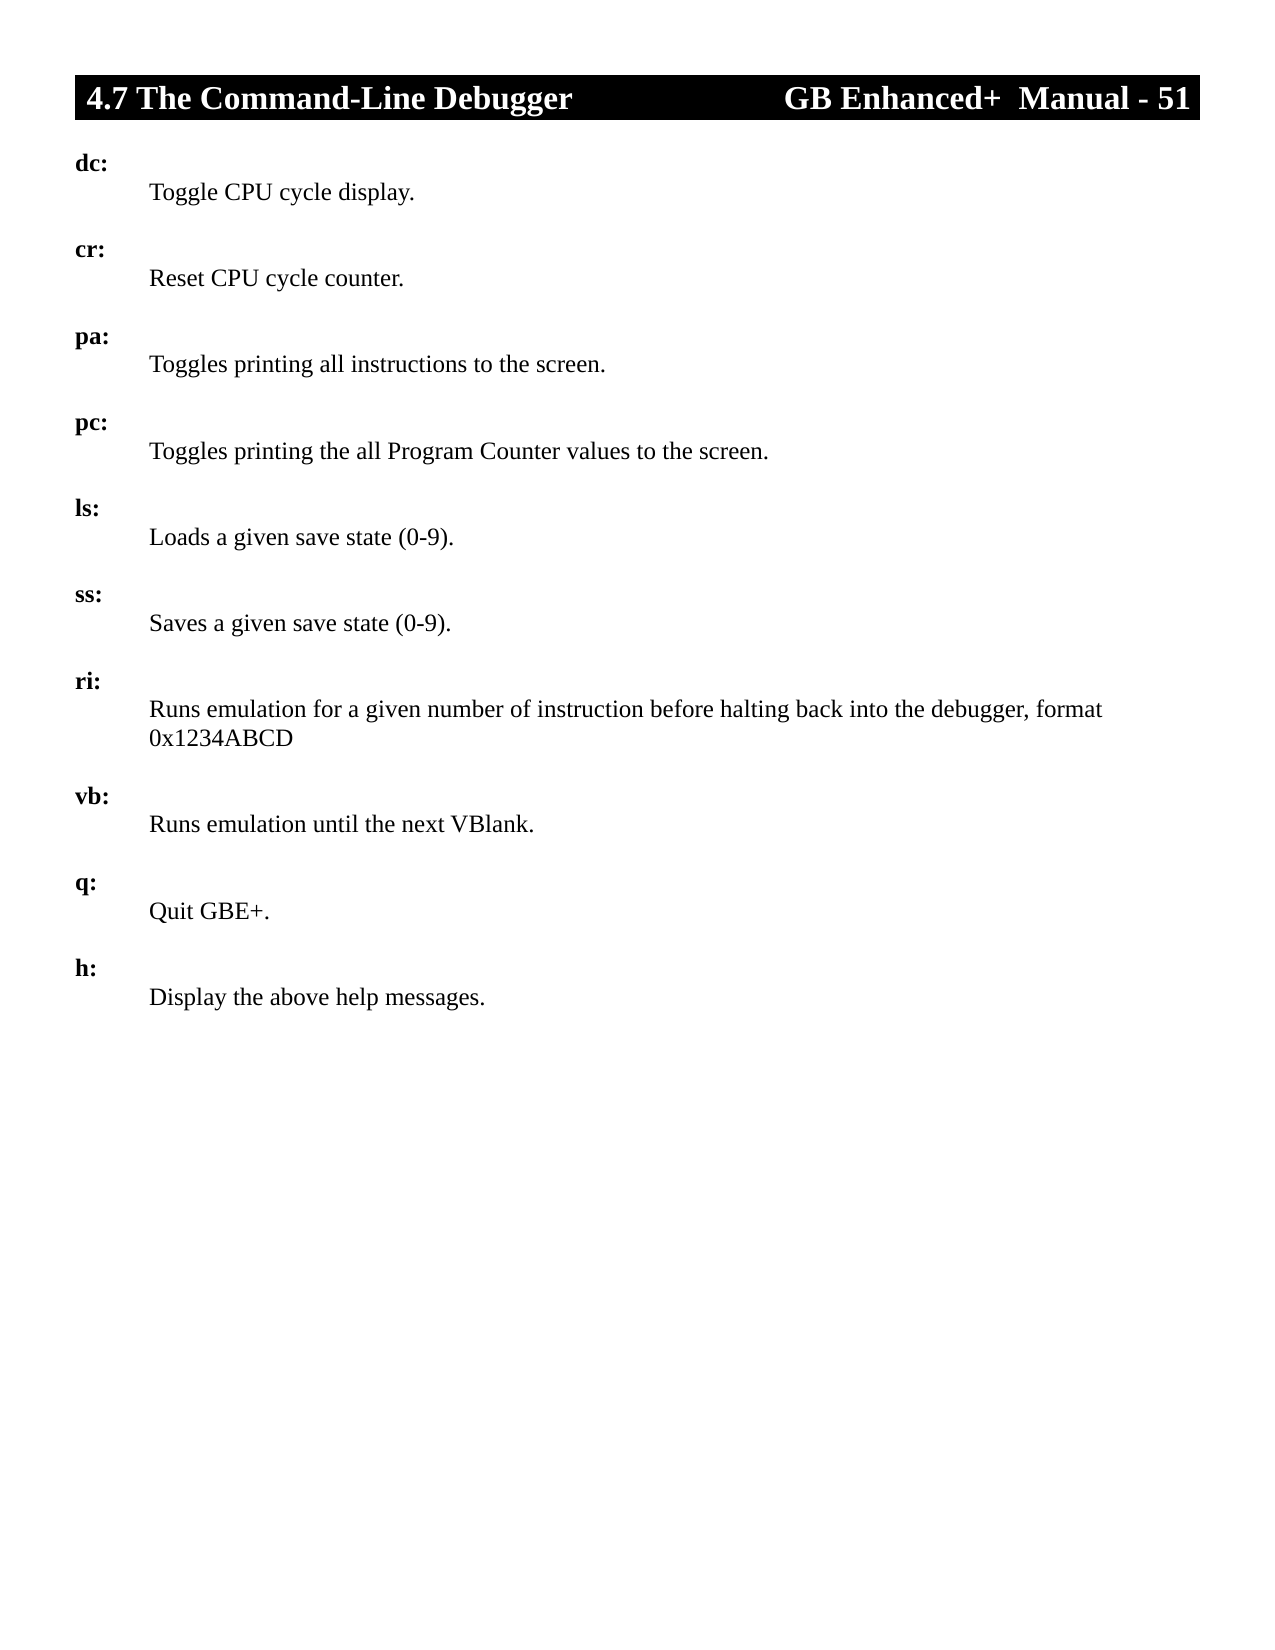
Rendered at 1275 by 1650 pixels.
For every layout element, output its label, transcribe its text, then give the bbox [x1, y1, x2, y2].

text 4.7 The Command-Line Debugger GB Enhanced+ Manual - 51 [75, 75, 1200, 119]
text h: [75, 953, 1200, 982]
text Loads a given save state (0-9). [75, 522, 1200, 551]
text Toggles printing all instructions to the screen. [75, 349, 1200, 378]
text Runs emulation until the next VBlank. [75, 809, 1200, 838]
text Quit GBE+. [75, 896, 1200, 924]
text Toggles printing the all Program Counter values to the screen. [75, 436, 1200, 464]
text pa: [75, 321, 1200, 349]
text cr: [75, 234, 1200, 263]
text Display the above help messages. [75, 982, 1200, 1011]
text dc: [75, 148, 1200, 177]
text pc: [75, 407, 1200, 436]
text Toggle CPU cycle display. [75, 177, 1200, 206]
text ls: [75, 493, 1200, 522]
text q: [75, 867, 1200, 896]
text ss: [75, 579, 1200, 608]
text Reset CPU cycle counter. [75, 263, 1200, 292]
text vb: [75, 781, 1200, 809]
text Saves a given save state (0-9). [75, 608, 1200, 637]
text Runs emulation for a given number of instruction before halting back into the debugger, format 0x1234ABCD [75, 694, 1200, 752]
text ri: [75, 666, 1200, 694]
